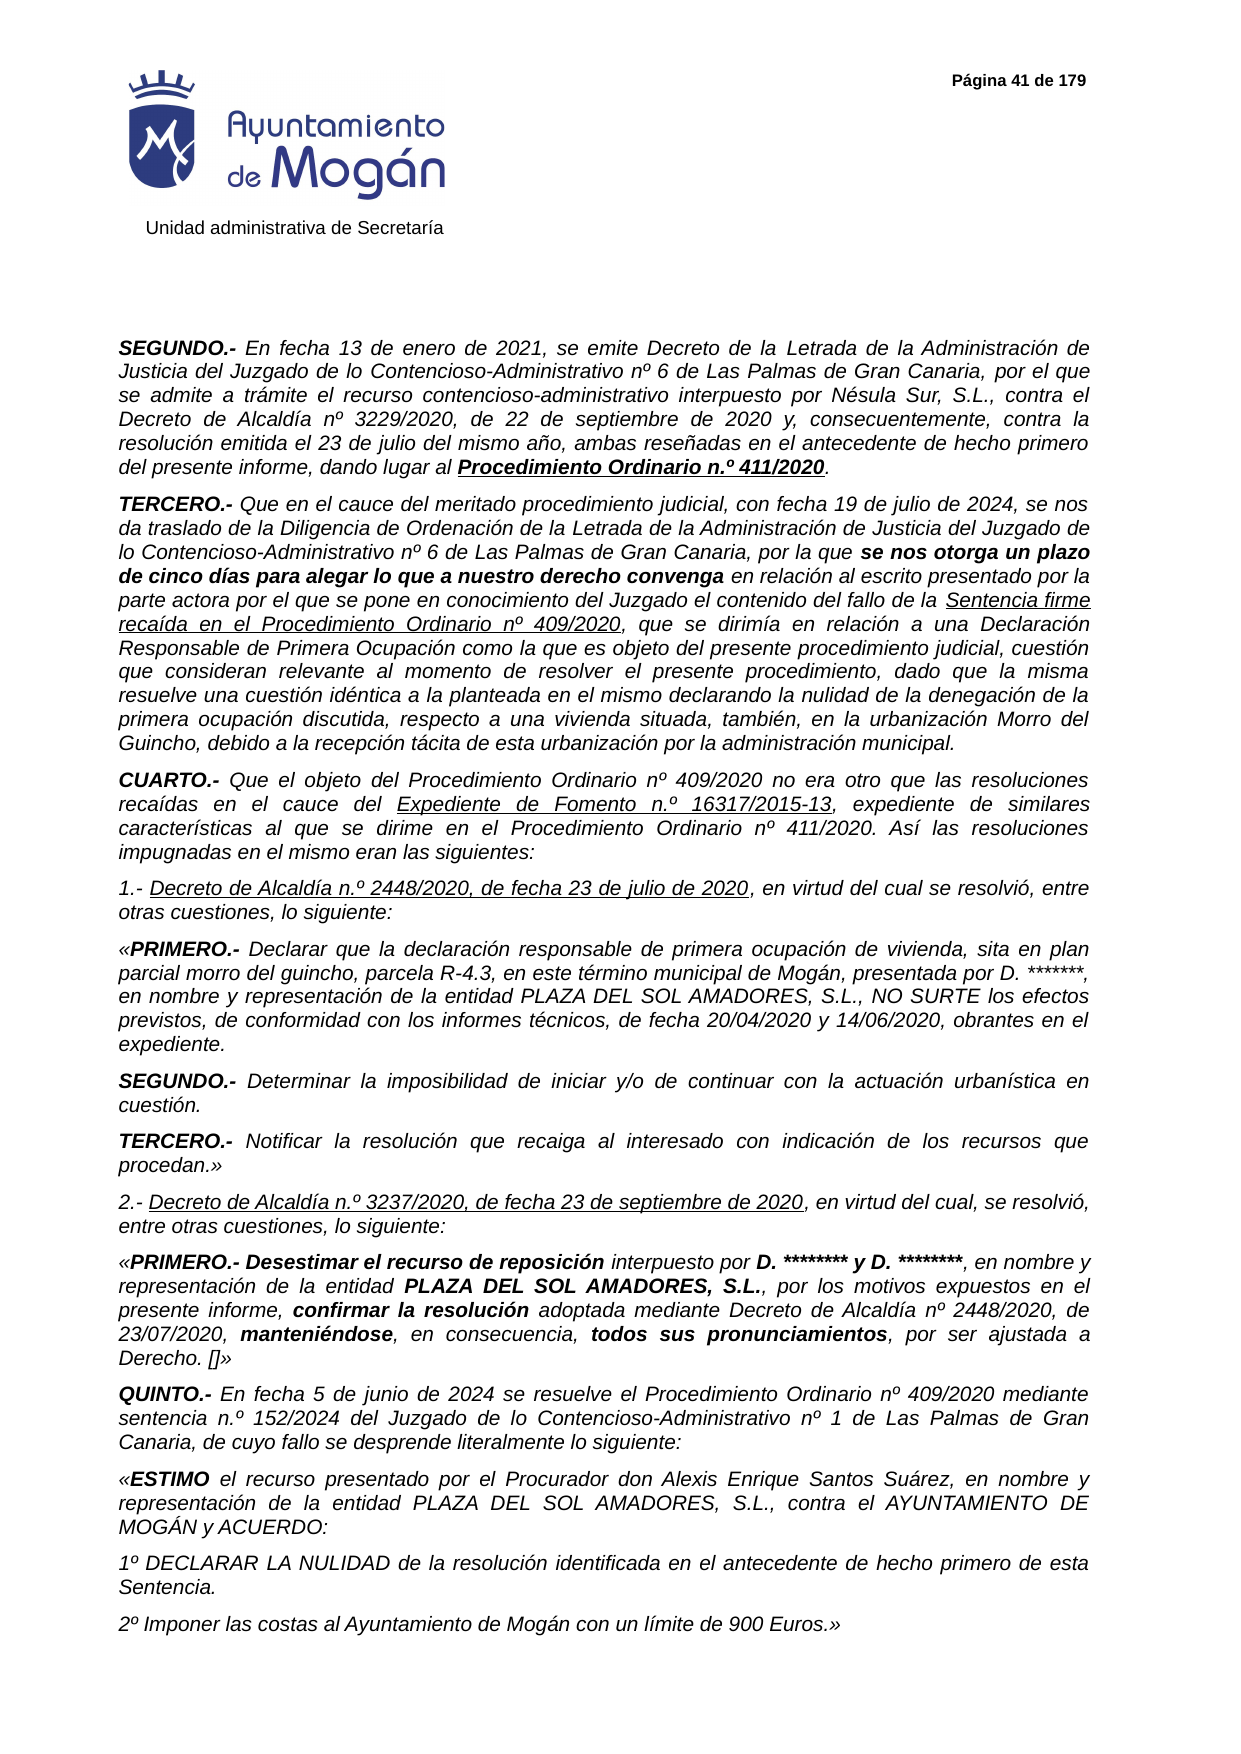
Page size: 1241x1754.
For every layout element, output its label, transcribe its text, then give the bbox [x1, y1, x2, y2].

text SEGUNDO.- Determinar la imposibilidad de iniciar y/o de continuar con la actuación urbanística en cuestión. [118, 1069, 1092, 1117]
text TERCERO.- Notificar la resolución que recaiga al interesado con indicación de los recursos que procedan.» [118, 1129, 1092, 1177]
text «PRIMERO.- Declarar que la declaración responsable de primera ocupación de vivienda, sita en plan parcial morro del guincho, parcela R-4.3, en este término municipal de Mogán, presentada por D. *******, en nombre y representación de la entidad PLAZA DEL SOL AMADORES, S.L., NO SURTE los efectos previstos, de conformidad con los informes técnicos, de fecha 20/04/2020 y 14/06/2020, obrantes en el expediente. [118, 936, 1092, 1056]
text QUINTO.- En fecha 5 de junio de 2024 se resuelve el Procedimiento Ordinario nº 409/2020 mediante sentencia n.º 152/2024 del Juzgado de lo Contencioso-Administrativo nº 1 de Las Palmas de Gran Canaria, de cuyo fallo se desprende literalmente lo siguiente: [118, 1382, 1092, 1454]
text TERCERO.- Que en el cauce del meritado procedimiento judicial, con fecha 19 de julio de 2024, se nos da traslado de la Diligencia de Ordenación de la Letrada de la Administración de Justicia del Juzgado de lo Contencioso-Administrativo nº 6 de Las Palmas de Gran Canaria, por la que se nos otorga un plazo de cinco días para alegar lo que a nuestro derecho convenga en relación al escrito presentado por la parte actora por el que se pone en conocimiento del Juzgado el contenido del fallo de la Sentencia firme recaída en el Procedimiento Ordinario nº 409/2020, que se dirimía en relación a una Declaración Responsable de Primera Ocupación como la que es objeto del presente procedimiento judicial, cuestión que consideran relevante al momento de resolver el presente procedimiento, dado que la misma resuelve una cuestión idéntica a la planteada en el mismo declarando la nulidad de la denegación de la primera ocupación discutida, respecto a una vivienda situada, también, en la urbanización Morro del Guincho, debido a la recepción tácita de esta urbanización por la administración municipal. [118, 492, 1092, 755]
text 2º Imponer las costas al Ayuntamiento de Mogán con un límite de 900 Euros.» [118, 1611, 1092, 1635]
picture [128, 70, 445, 206]
text «PRIMERO.- Desestimar el recurso de reposición interpuesto por D. ******** y D. ********, en nombre y representación de la entidad PLAZA DEL SOL AMADORES, S.L., por los motivos expuestos en el presente informe, confirmar la resolución adoptada mediante Decreto de Alcaldía nº 2448/2020, de 23/07/2020, manteniéndose, en consecuencia, todos sus pronunciamientos, por ser ajustada a Derecho. []» [118, 1250, 1092, 1370]
text 2.- Decreto de Alcaldía n.º 3237/2020, de fecha 23 de septiembre de 2020, en virtud del cual, se resolvió, entre otras cuestiones, lo siguiente: [118, 1189, 1092, 1237]
text «ESTIMO el recurso presentado por el Procurador don Alexis Enrique Santos Suárez, en nombre y representación de la entidad PLAZA DEL SOL AMADORES, S.L., contra el AYUNTAMIENTO DE MOGÁN y ACUERDO: [118, 1467, 1092, 1538]
text 1.- Decreto de Alcaldía n.º 2448/2020, de fecha 23 de julio de 2020, en virtud del cual se resolvió, entre otras cuestiones, lo siguiente: [118, 876, 1092, 924]
text 1º DECLARAR LA NULIDAD de la resolución identificada en el antecedente de hecho primero de esta Sentencia. [118, 1551, 1092, 1599]
text CUARTO.- Que el objeto del Procedimiento Ordinario nº 409/2020 no era otro que las resoluciones recaídas en el cauce del Expediente de Fomento n.º 16317/2015-13, expediente de similares características al que se dirime en el Procedimiento Ordinario nº 411/2020. Así las resoluciones impugnadas en el mismo eran las siguientes: [118, 768, 1092, 863]
text SEGUNDO.- En fecha 13 de enero de 2021, se emite Decreto de la Letrada de la Administración de Justicia del Juzgado de lo Contencioso-Administrativo nº 6 de Las Palmas de Gran Canaria, por el que se admite a trámite el recurso contencioso-administrativo interpuesto por Nésula Sur, S.L., contra el Decreto de Alcaldía nº 3229/2020, de 22 de septiembre de 2020 y, consecuentemente, contra la resolución emitida el 23 de julio del mismo año, ambas reseñadas en el antecedente de hecho primero del presente informe, dando lugar al Procedimiento Ordinario n.º 411/2020. [118, 335, 1092, 479]
